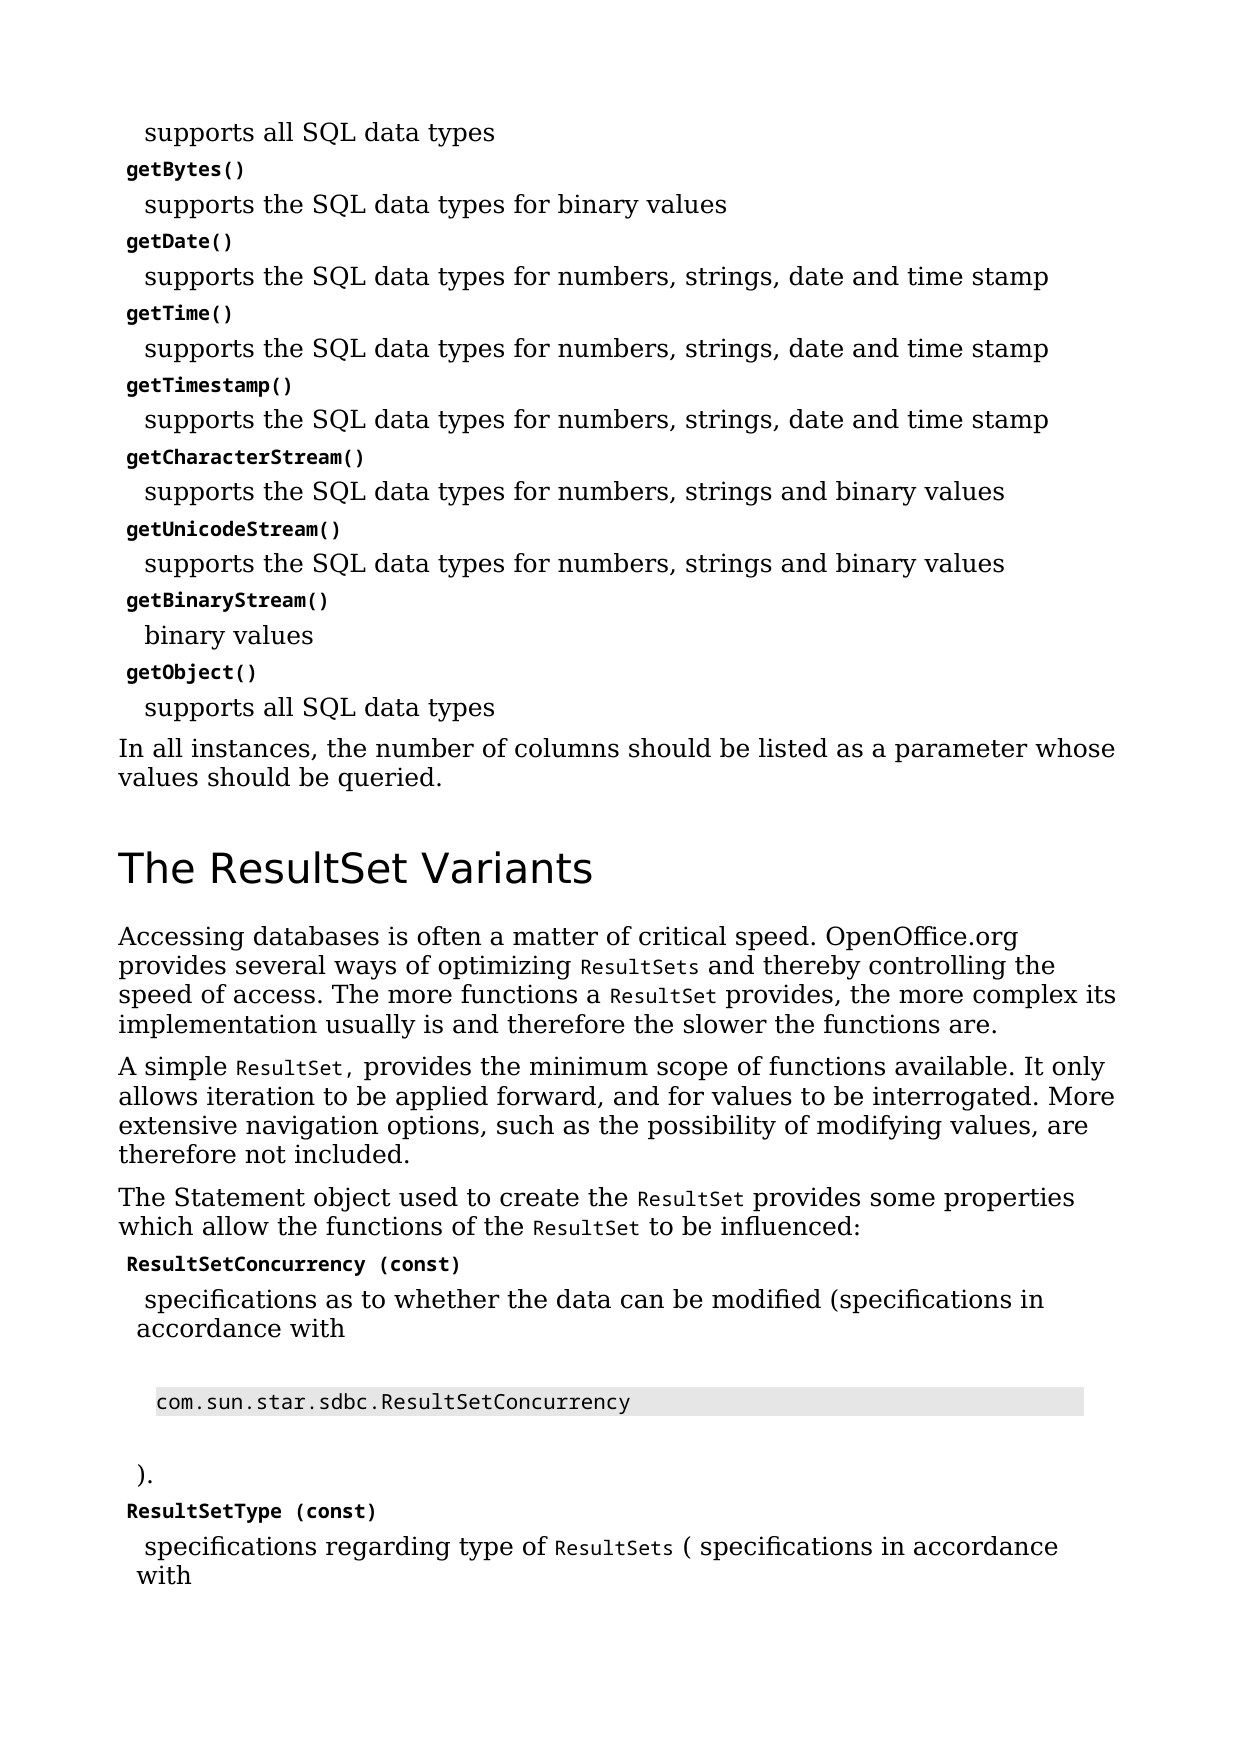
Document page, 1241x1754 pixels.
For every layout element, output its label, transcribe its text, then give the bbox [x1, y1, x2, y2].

list ResultSetConcurrency (const) [118, 1248, 1122, 1278]
list getBinaryStream() [118, 584, 1122, 614]
list ). [136, 1461, 1122, 1490]
text Accessing databases is often a matter of critical speed. OpenOffice.org provides several ways of optimizing ResultSets and thereby controlling the speed of access. The more functions a ResultSet provides, the more complex its implementation usually is and therefore the slower the functions are. [118, 922, 1122, 1039]
list supports the SQL data types for numbers, strings, date and time stamp [136, 334, 1122, 363]
list supports the SQL data types for numbers, strings, date and time stamp [136, 262, 1122, 291]
list supports the SQL data types for binary values [136, 190, 1122, 219]
list getDate() [118, 225, 1122, 254]
list supports the SQL data types for numbers, strings and binary values [136, 477, 1122, 507]
text In all instances, the number of columns should be listed as a parameter whose values should be queried. [118, 734, 1122, 793]
list binary values [136, 621, 1122, 650]
list getUnicodeStream() [118, 513, 1122, 542]
list supports the SQL data types for numbers, strings, date and time stamp [136, 406, 1122, 435]
text The Statement object used to create the ResultSet provides some properties which allow the functions of the ResultSet to be influenced: [118, 1183, 1122, 1241]
list getCharacterStream() [118, 441, 1122, 470]
list ResultSetType (const) [118, 1496, 1122, 1525]
list getTimestamp() [118, 369, 1122, 398]
list com.sun.star.sdbc.ResultSetConcurrency [156, 1387, 1084, 1416]
subtitle The ResultSet Variants [118, 845, 1122, 894]
list supports all SQL data types [136, 118, 1122, 147]
list getTime() [118, 297, 1122, 326]
list specifications as to whether the data can be modified (specifications in accordance with [136, 1285, 1122, 1343]
list supports the SQL data types for numbers, strings and binary values [136, 549, 1122, 578]
text A simple ResultSet, provides the minimum scope of functions available. It only allows iteration to be applied forward, and for values to be interrogated. More extensive navigation options, such as the possibility of modifying values, are therefore not included. [118, 1052, 1122, 1169]
list getBytes() [118, 153, 1122, 182]
list specifications regarding type of ResultSets ( specifications in accordance with [136, 1532, 1122, 1591]
list getObject() [118, 656, 1122, 686]
list supports all SQL data types [136, 693, 1122, 722]
